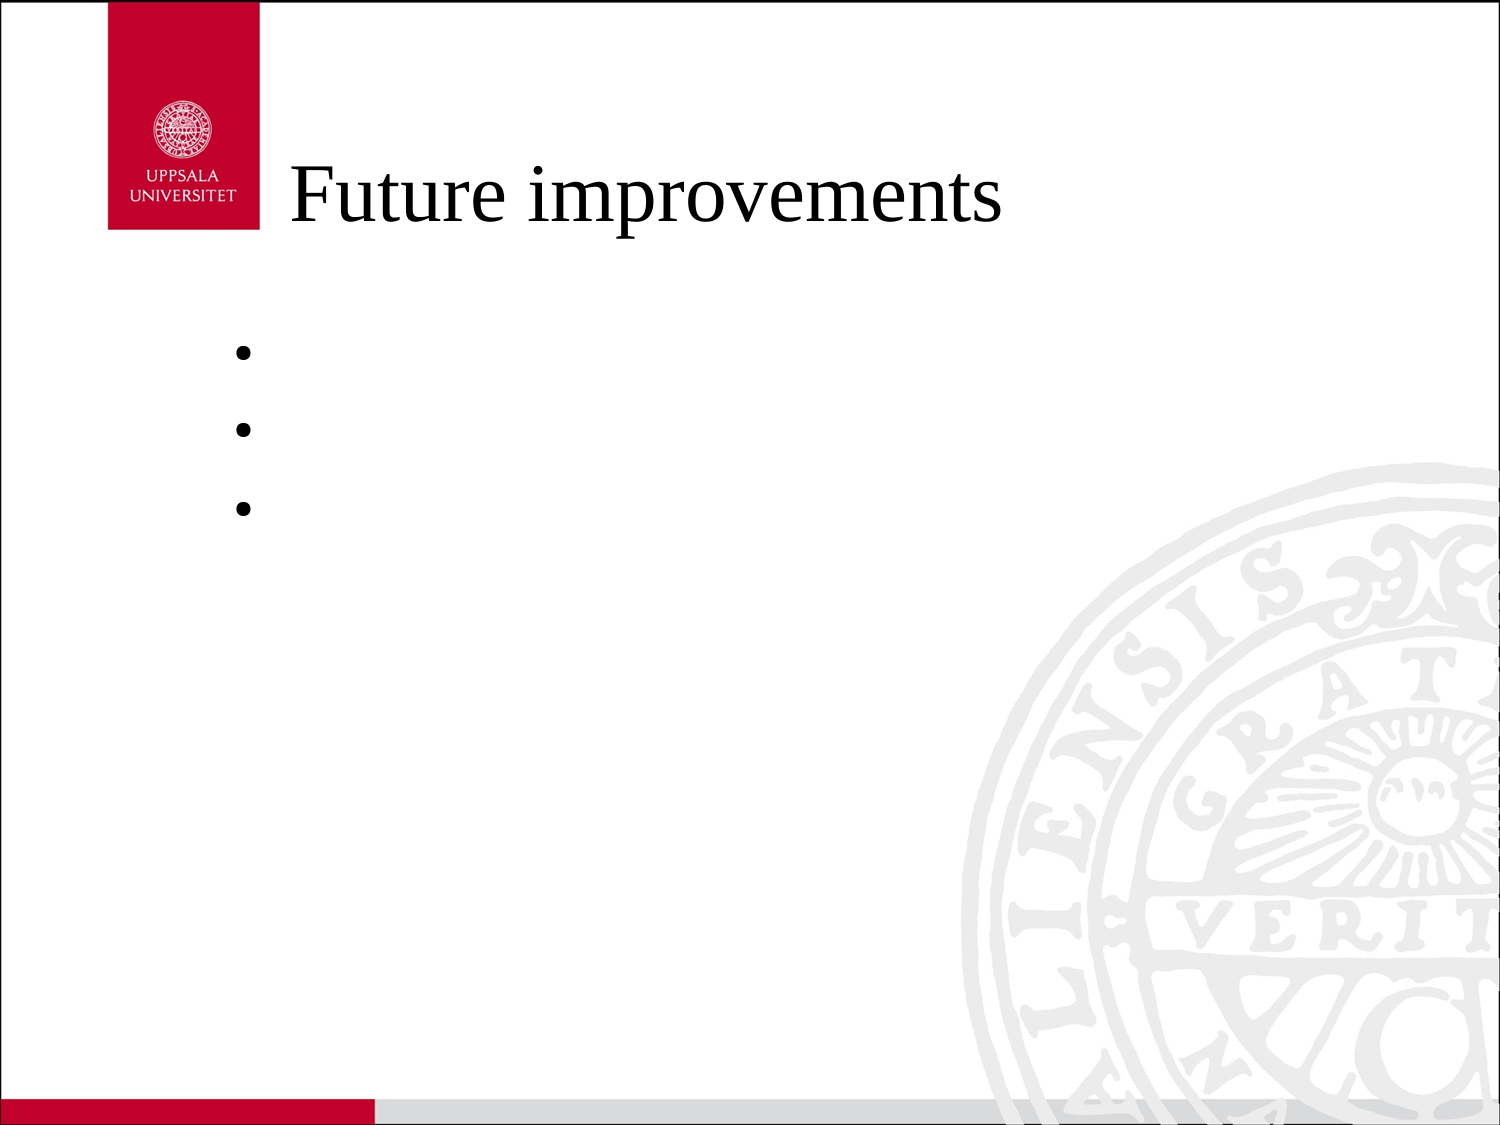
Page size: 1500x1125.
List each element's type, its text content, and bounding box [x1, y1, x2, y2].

picture [0, 0, 1500, 1125]
title Future improvements [289, 99, 1436, 288]
text_box [219, 316, 1312, 721]
